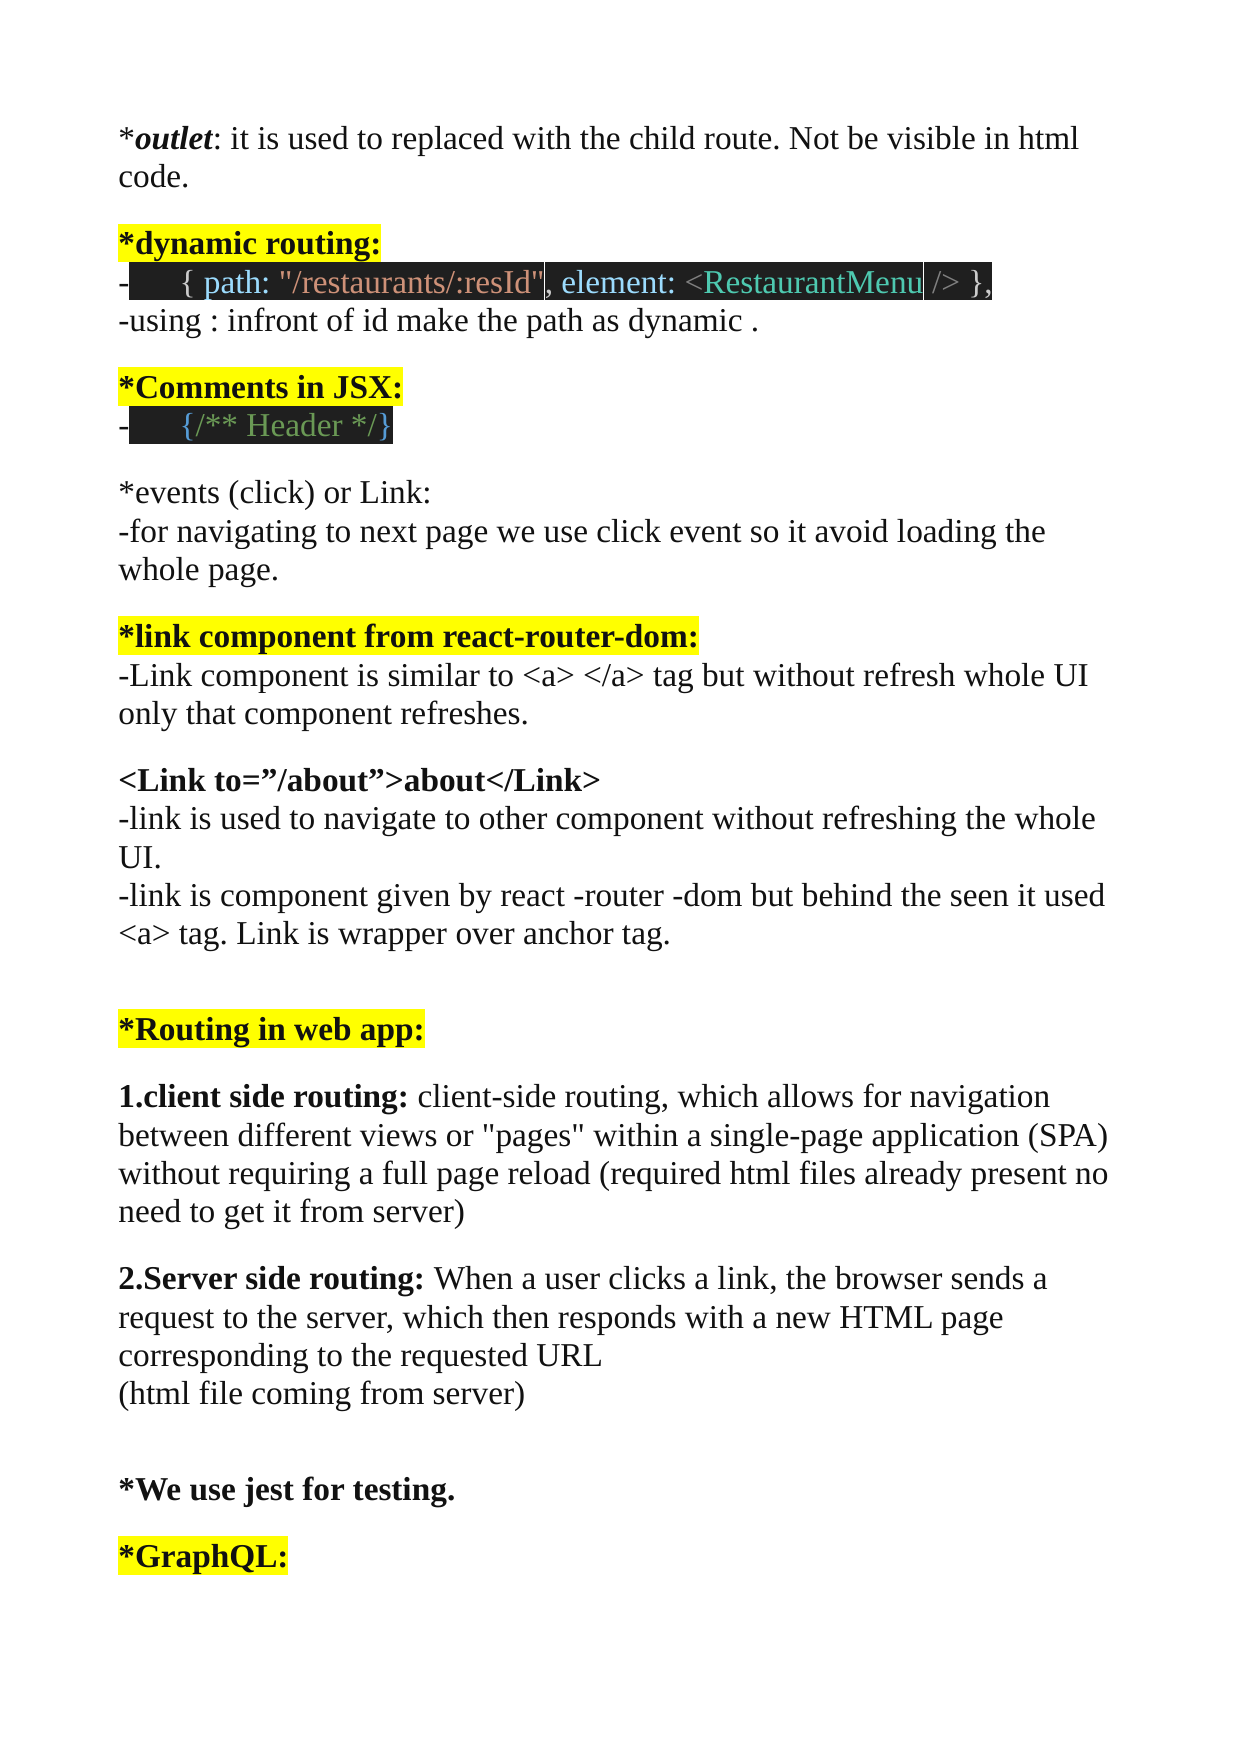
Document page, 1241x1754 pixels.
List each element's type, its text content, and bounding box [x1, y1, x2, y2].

text *link component from react-router-dom: [118, 616, 1122, 655]
text -link is component given by react -router -dom but behind the seen it used <a> tag. Link is wrapper over anchor tag. [118, 875, 1122, 952]
text - { path: "/restaurants/:resId", element: <RestaurantMenu /> }, [118, 262, 1122, 300]
text *outlet: it is used to replaced with the child route. Not be visible in html code. [118, 118, 1122, 195]
text -link is used to navigate to other component without refreshing the whole UI. [118, 798, 1122, 875]
text 2.Server side routing: When a user clicks a link, the browser sends a request to the server, which then responds with a new HTML page corresponding to the requested URL [118, 1258, 1122, 1373]
text *We use jest for testing. [118, 1469, 1122, 1508]
text *Routing in web app: [118, 1009, 1122, 1048]
text -for navigating to next page we use click event so it avoid loading the whole page. [118, 511, 1122, 588]
text *dynamic routing: [118, 223, 1122, 262]
text 1.client side routing: client-side routing, which allows for navigation between different views or "pages" within a single-page application (SPA) without requiring a full page reload (required html files already present no need to get it from server) [118, 1076, 1122, 1230]
text *events (click) or Link: [118, 473, 1122, 511]
text *Comments in JSX: [118, 367, 1122, 406]
text -Link component is similar to <a> </a> tag but without refresh whole UI only that component refreshes. [118, 655, 1122, 731]
text - {/** Header */} [118, 406, 1122, 444]
text *GraphQL: [118, 1536, 1122, 1575]
text (html file coming from server) [118, 1373, 1122, 1412]
text -using : infront of id make the path as dynamic . [118, 300, 1122, 338]
text <Link to=”/about”>about</Link> [118, 760, 1122, 798]
